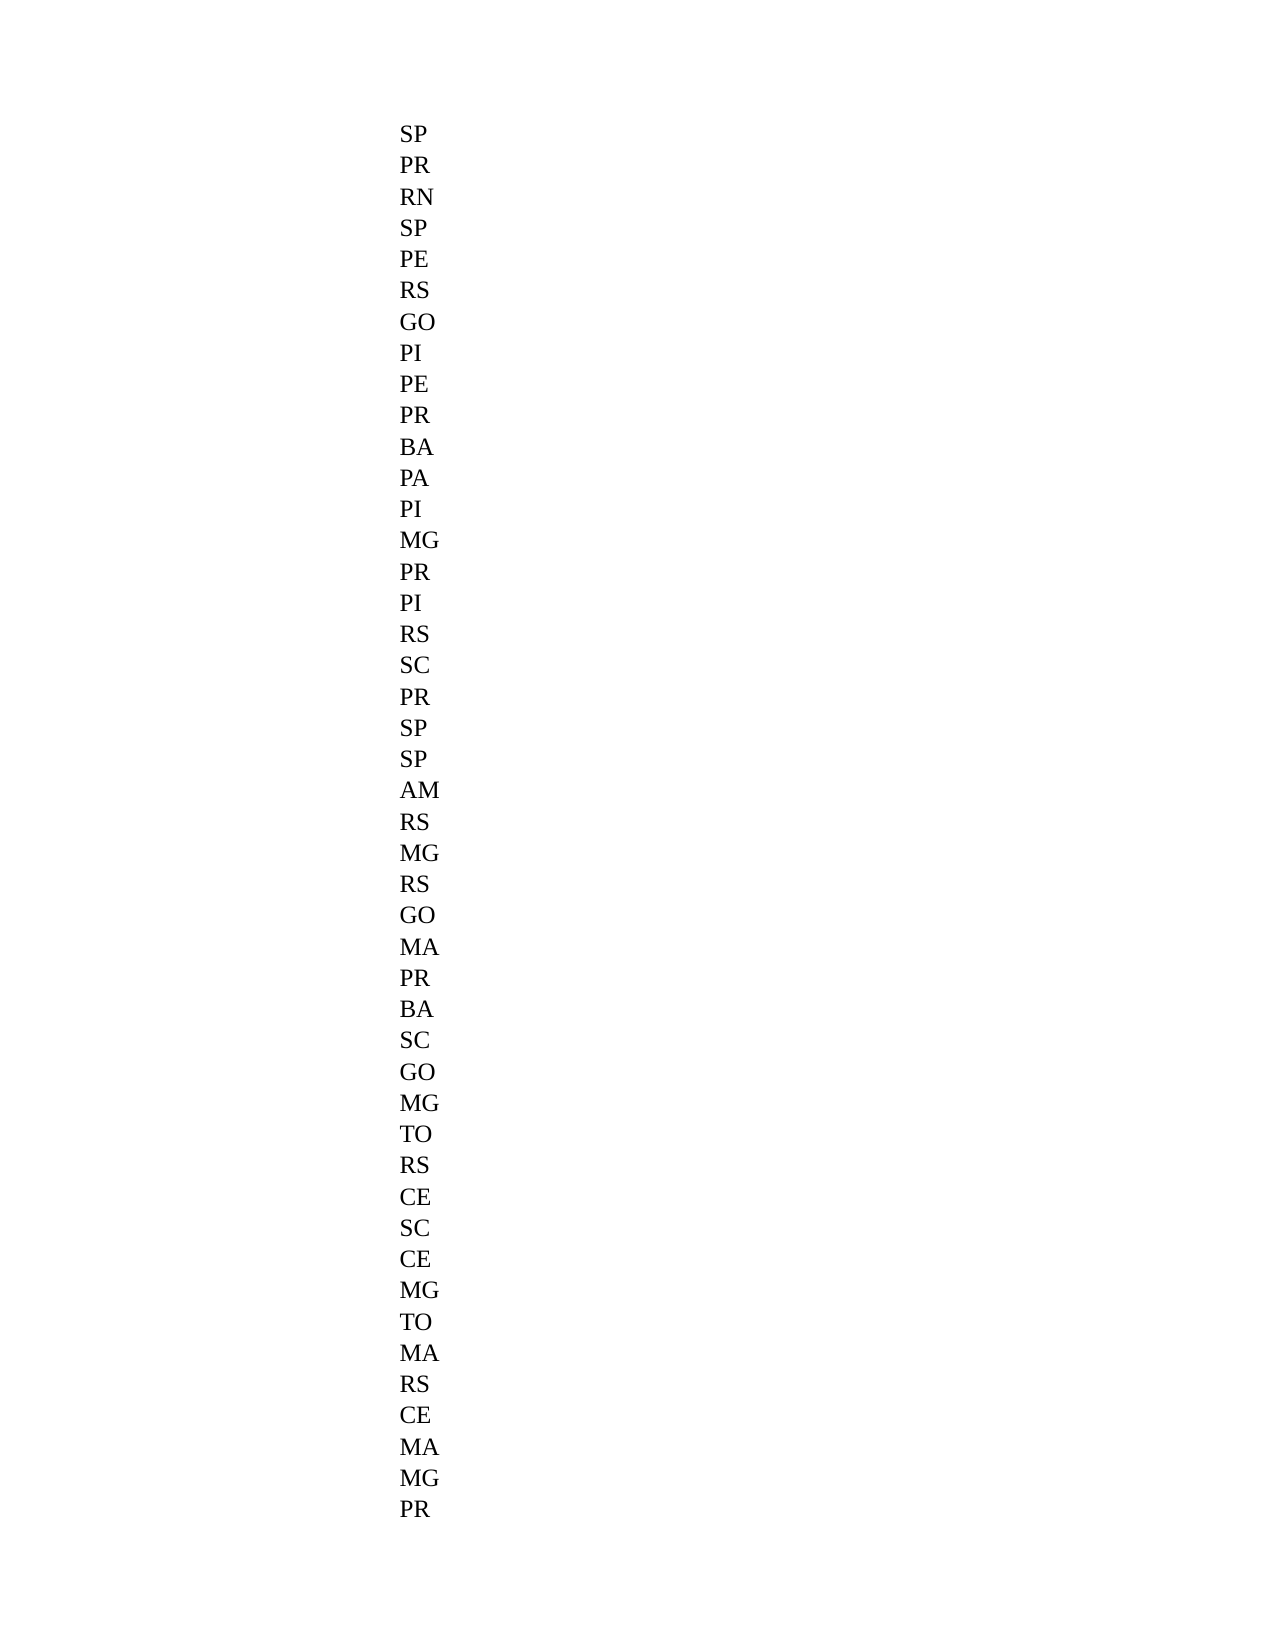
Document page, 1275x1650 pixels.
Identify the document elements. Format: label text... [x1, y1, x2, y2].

table_cell [118, 993, 399, 1024]
table_cell RS [399, 274, 446, 306]
table_cell RN [399, 181, 446, 212]
table_cell PR [399, 399, 446, 431]
table_cell [118, 306, 399, 337]
table_cell [118, 931, 399, 962]
table_cell [118, 743, 399, 774]
table_cell [118, 1212, 399, 1243]
table_cell [118, 368, 399, 399]
table_cell SC [399, 1212, 446, 1243]
table_cell MA [399, 1337, 446, 1368]
table_cell [118, 274, 399, 306]
table_cell PR [399, 962, 446, 993]
table_cell TO [399, 1118, 446, 1149]
table_cell PI [399, 493, 446, 524]
table_cell [118, 556, 399, 587]
table_cell PR [399, 681, 446, 712]
table_cell MG [399, 837, 446, 868]
table_cell [118, 243, 399, 274]
table_cell [118, 493, 399, 524]
table_cell [118, 618, 399, 649]
table_cell [118, 1368, 399, 1399]
table_cell GO [399, 899, 446, 931]
table_cell GO [399, 1056, 446, 1087]
table_cell [118, 118, 399, 149]
table_cell [118, 1493, 399, 1524]
table_cell SC [399, 649, 446, 681]
table_cell CE [399, 1181, 446, 1212]
table_cell PR [399, 556, 446, 587]
table_cell [118, 1181, 399, 1212]
table_cell [118, 1274, 399, 1306]
table_cell [118, 712, 399, 743]
table_cell [118, 431, 399, 462]
table_cell GO [399, 306, 446, 337]
table_cell [118, 399, 399, 431]
table_cell [118, 337, 399, 368]
table_cell MG [399, 524, 446, 556]
table_cell SC [399, 1024, 446, 1056]
table_cell [118, 181, 399, 212]
table_cell PI [399, 337, 446, 368]
table_cell MA [399, 931, 446, 962]
table_cell TO [399, 1306, 446, 1337]
table_cell [118, 1306, 399, 1337]
table_cell PR [399, 149, 446, 181]
table_cell [118, 806, 399, 837]
table_cell PA [399, 462, 446, 493]
table_cell [118, 149, 399, 181]
table_cell RS [399, 806, 446, 837]
table_cell SP [399, 118, 446, 149]
table_cell BA [399, 993, 446, 1024]
table_cell [118, 462, 399, 493]
table_cell CE [399, 1399, 446, 1431]
table_cell [118, 899, 399, 931]
table_cell MG [399, 1274, 446, 1306]
table_cell SP [399, 743, 446, 774]
table_cell [118, 1087, 399, 1118]
table_cell [118, 587, 399, 618]
table_cell RS [399, 1368, 446, 1399]
table_cell AM [399, 774, 446, 806]
table_cell [118, 1431, 399, 1462]
table_cell MG [399, 1462, 446, 1493]
table_cell [118, 1337, 399, 1368]
table_cell [118, 1118, 399, 1149]
table_cell [118, 774, 399, 806]
table_cell SP [399, 212, 446, 243]
table_cell [118, 1149, 399, 1181]
table_cell MG [399, 1087, 446, 1118]
table_cell [118, 1024, 399, 1056]
table_cell [118, 1243, 399, 1274]
table_cell [118, 1462, 399, 1493]
table_cell PR [399, 1493, 446, 1524]
table_cell CE [399, 1243, 446, 1274]
table_cell [118, 681, 399, 712]
table_cell [118, 1056, 399, 1087]
table_cell [118, 868, 399, 899]
table_cell SP [399, 712, 446, 743]
table_cell [118, 212, 399, 243]
table_cell RS [399, 618, 446, 649]
table_cell [118, 837, 399, 868]
table_cell RS [399, 868, 446, 899]
table_cell PI [399, 587, 446, 618]
table_cell [118, 962, 399, 993]
table_cell PE [399, 368, 446, 399]
table_cell [118, 649, 399, 681]
table_cell MA [399, 1431, 446, 1462]
table_cell PE [399, 243, 446, 274]
table_cell BA [399, 431, 446, 462]
table_cell [118, 1399, 399, 1431]
table_cell RS [399, 1149, 446, 1181]
table_cell [118, 524, 399, 556]
